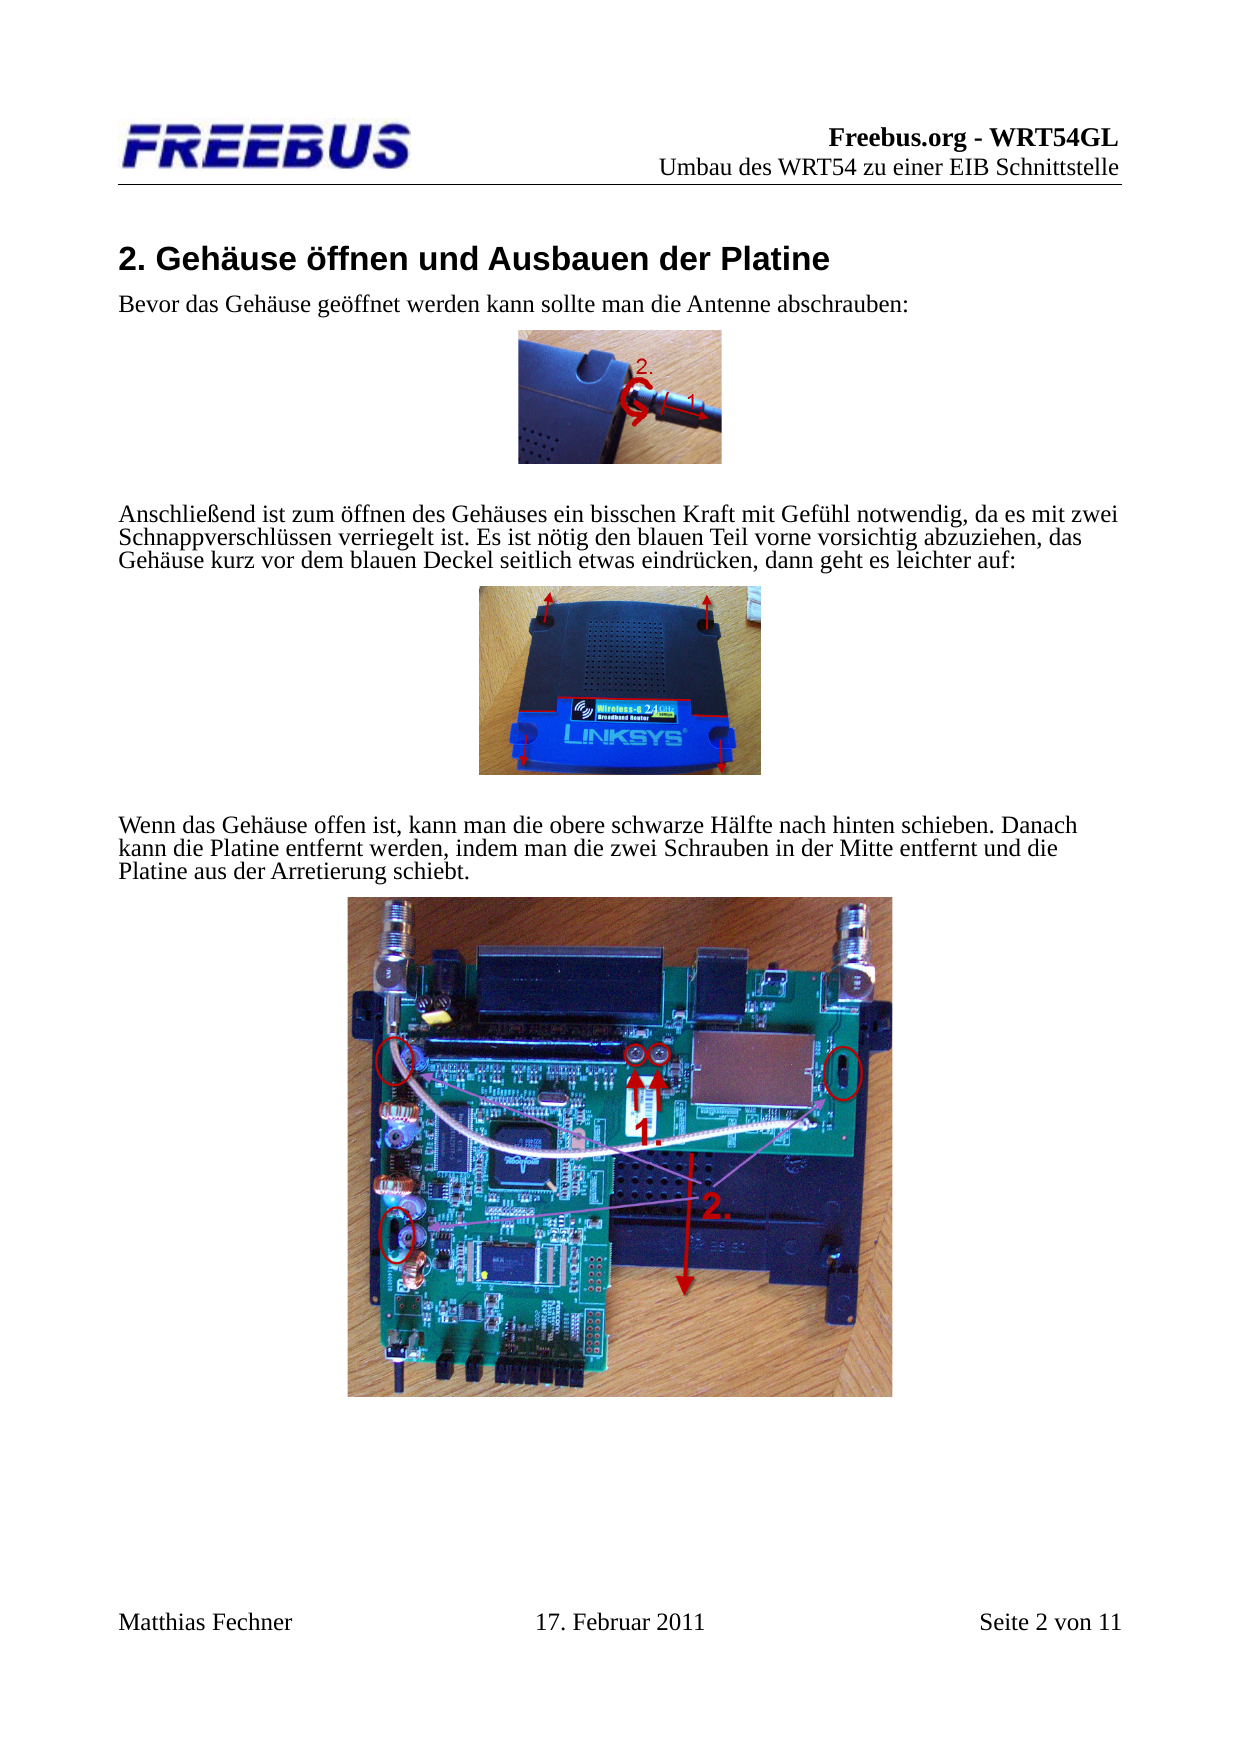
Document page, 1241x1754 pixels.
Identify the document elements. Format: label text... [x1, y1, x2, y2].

subtitle 2. Gehäuse öffnen und Ausbauen der Platine [118, 238, 1122, 277]
picture [347, 897, 893, 1397]
picture [518, 330, 722, 464]
picture [118, 118, 411, 172]
text Anschließend ist zum öffnen des Gehäuses ein bisschen Kraft mit Gefühl notwendig, da es mit zwei Schnappverschlüssen verriegelt ist. Es ist nötig den blauen Teil vorne vorsichtig abzuziehen, das Gehäuse kurz vor dem blauen Deckel seitlich etwas eindrücken, dann geht es leichter auf: [118, 499, 1122, 574]
picture [479, 586, 761, 775]
text Wenn das Gehäuse offen ist, kann man die obere schwarze Hälfte nach hinten schieben. Danach kann die Platine entfernt werden, indem man die zwei Schrauben in der Mitte entfernt und die Platine aus der Arretierung schiebt. [118, 810, 1122, 885]
text Bevor das Gehäuse geöffnet werden kann sollte man die Antenne abschrauben: [118, 289, 1122, 318]
